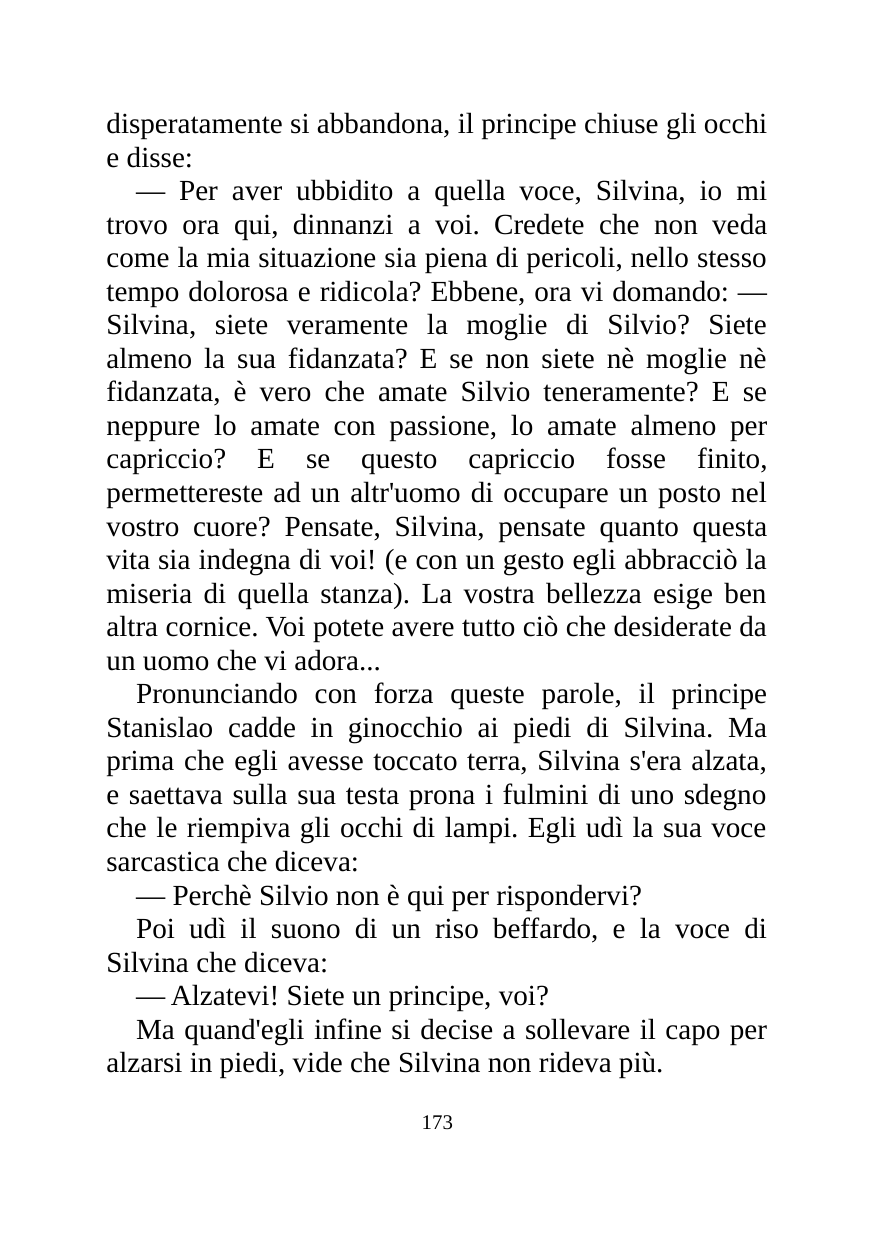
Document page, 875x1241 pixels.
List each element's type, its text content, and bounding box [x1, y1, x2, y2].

text disperatamente si abbandona, il principe chiuse gli occhi e disse: [106, 106, 768, 173]
text Poi udì il suono di un riso beffardo, e la voce di Silvina che diceva: [106, 911, 768, 978]
text Ma quand'egli infine si decise a sollevare il capo per alzarsi in piedi, vide che Silvina non rideva più. [106, 1012, 768, 1079]
text — Alzatevi! Siete un principe, voi? [106, 978, 768, 1012]
text — Perchè Silvio non è qui per rispondervi? [106, 878, 768, 911]
text Pronunciando con forza queste parole, il principe Stanislao cadde in ginocchio ai piedi di Silvina. Ma prima che egli avesse toccato terra, Silvina s'era alzata, e saettava sulla sua testa prona i fulmini di uno sdegno che le riempiva gli occhi di lampi. Egli udì la sua voce sarcastica che diceva: [106, 676, 768, 878]
text — Per aver ubbidito a quella voce, Silvina, io mi trovo ora qui, dinnanzi a voi. Credete che non veda come la mia situazione sia piena di pericoli, nello stesso tempo dolorosa e ridicola? Ebbene, ora vi domando: — Silvina, siete veramente la moglie di Silvio? Siete almeno la sua fidanzata? E se non siete nè moglie nè fidanzata, è vero che amate Silvio teneramente? E se neppure lo amate con passione, lo amate almeno per capriccio? E se questo capriccio fosse finito, permettereste ad un altr'uomo di occupare un posto nel vostro cuore? Pensate, Silvina, pensate quanto questa vita sia indegna di voi! (e con un gesto egli abbracciò la miseria di quella stanza). La vostra bellezza esige ben altra cornice. Voi potete avere tutto ciò che desiderate da un uomo che vi adora... [106, 173, 768, 676]
